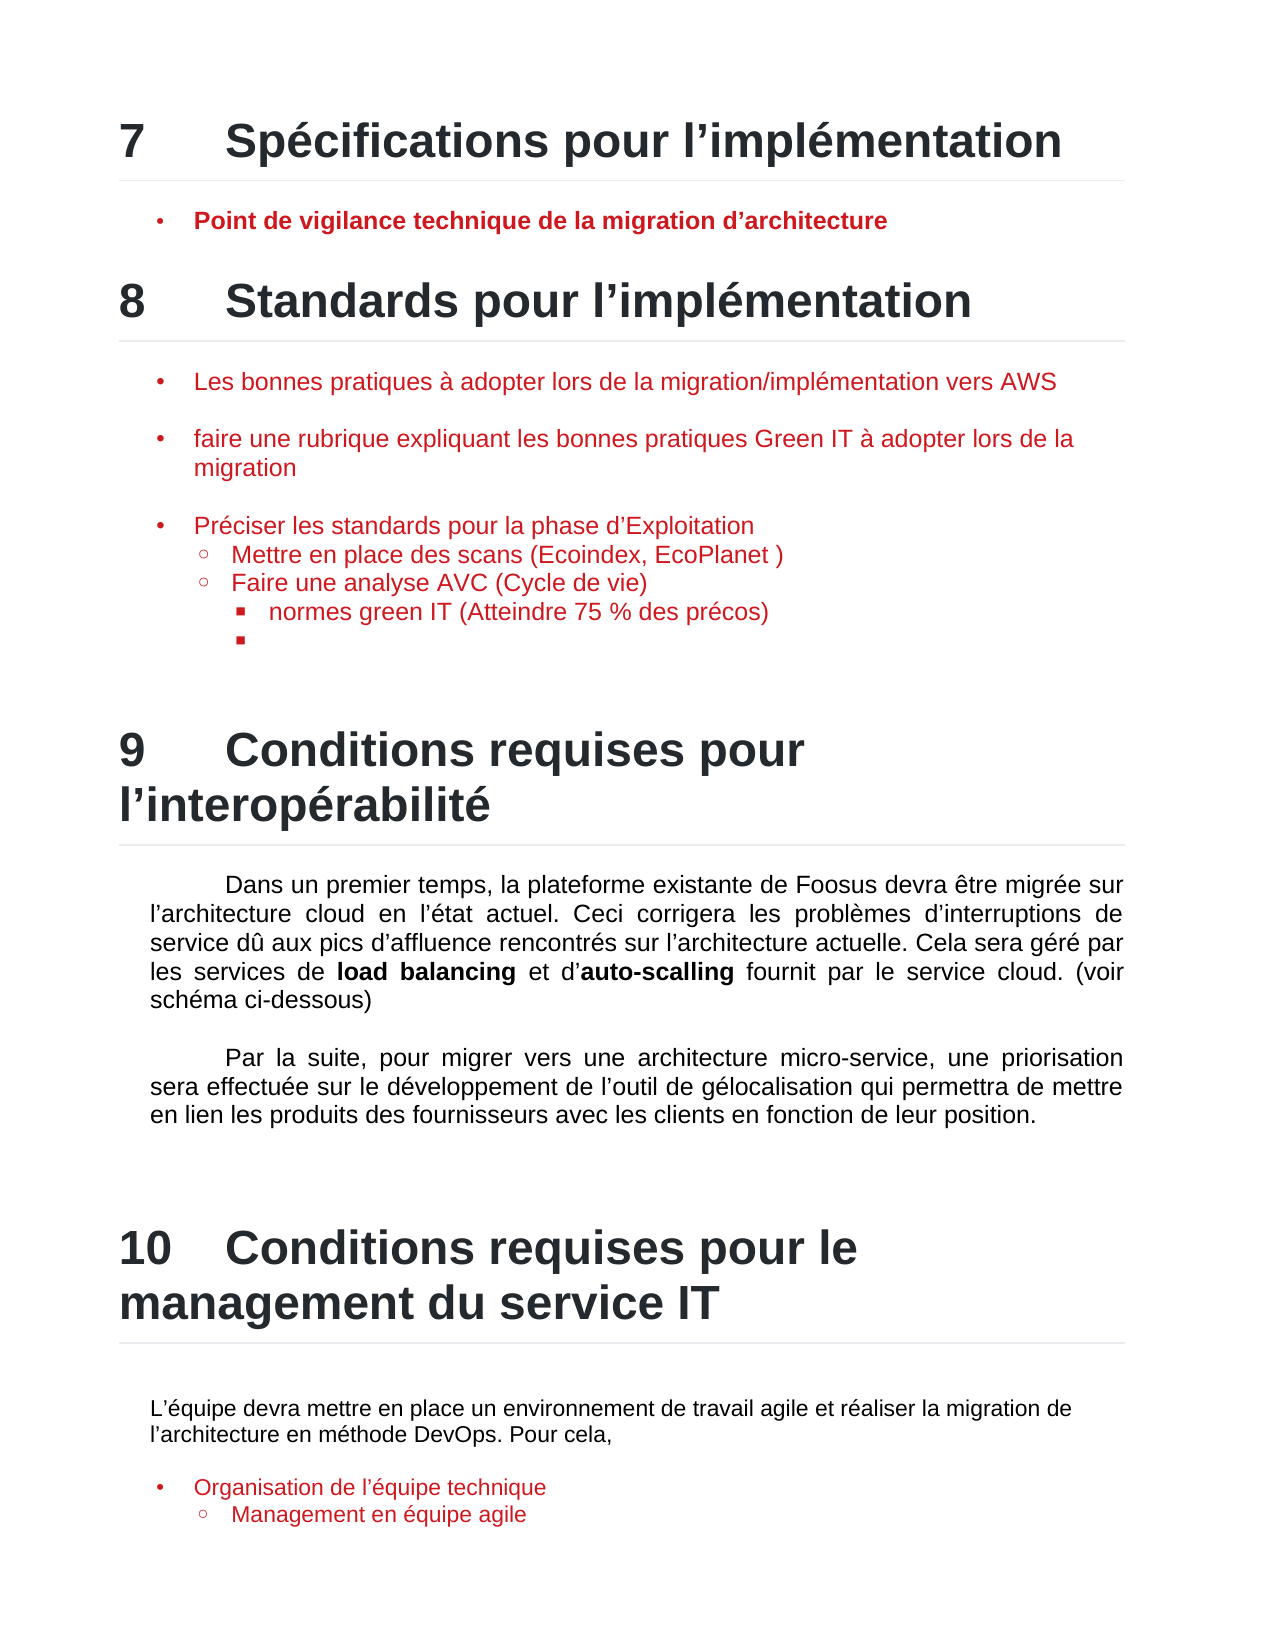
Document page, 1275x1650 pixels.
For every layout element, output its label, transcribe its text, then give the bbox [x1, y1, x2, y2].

text Dans un premier temps, la plateforme existante de Foosus devra être migrée sur l’architecture cloud en l’état actuel. Ceci corrigera les problèmes d’interruptions de service dû aux pics d’affluence rencontrés sur l’architecture actuelle. Cela sera géré par les services de load balancing et d’auto-scalling fournit par le service cloud. (voir schéma ci-dessous) [150, 871, 1125, 1014]
list faire une rubrique expliquant les bonnes pratiques Green IT à adopter lors de la migration [156, 424, 1125, 482]
subtitle Conditions requises pour le management du service IT [119, 1219, 1125, 1342]
list Préciser les standards pour la phase d’Exploitation [156, 511, 1125, 539]
list Mettre en place des scans (Ecoindex, EcoPlanet ) [194, 539, 1125, 568]
subtitle Spécifications pour l’implémentation [119, 112, 1125, 180]
subtitle Conditions requises pour l’interopérabilité [119, 721, 1125, 844]
text L’équipe devra mettre en place un environnement de travail agile et réaliser la migration de l’architecture en méthode DevOps. Pour cela, [150, 1395, 1125, 1448]
subtitle Standards pour l’implémentation [119, 273, 1125, 340]
list Organisation de l’équipe technique [156, 1474, 1125, 1501]
list Point de vigilance technique de la migration d’architecture [156, 206, 1125, 235]
text Par la suite, pour migrer vers une architecture micro-service, une priorisation sera effectuée sur le développement de l’outil de gélocalisation qui permettra de mettre en lien les produits des fournisseurs avec les clients en fonction de leur position. [150, 1043, 1125, 1129]
list Management en équipe agile [194, 1501, 1125, 1527]
list Faire une analyse AVC (Cycle de vie) [194, 568, 1125, 597]
list Les bonnes pratiques à adopter lors de la migration/implémentation vers AWS [156, 367, 1125, 396]
list normes green IT (Atteindre 75 % des précos) [231, 597, 1125, 626]
